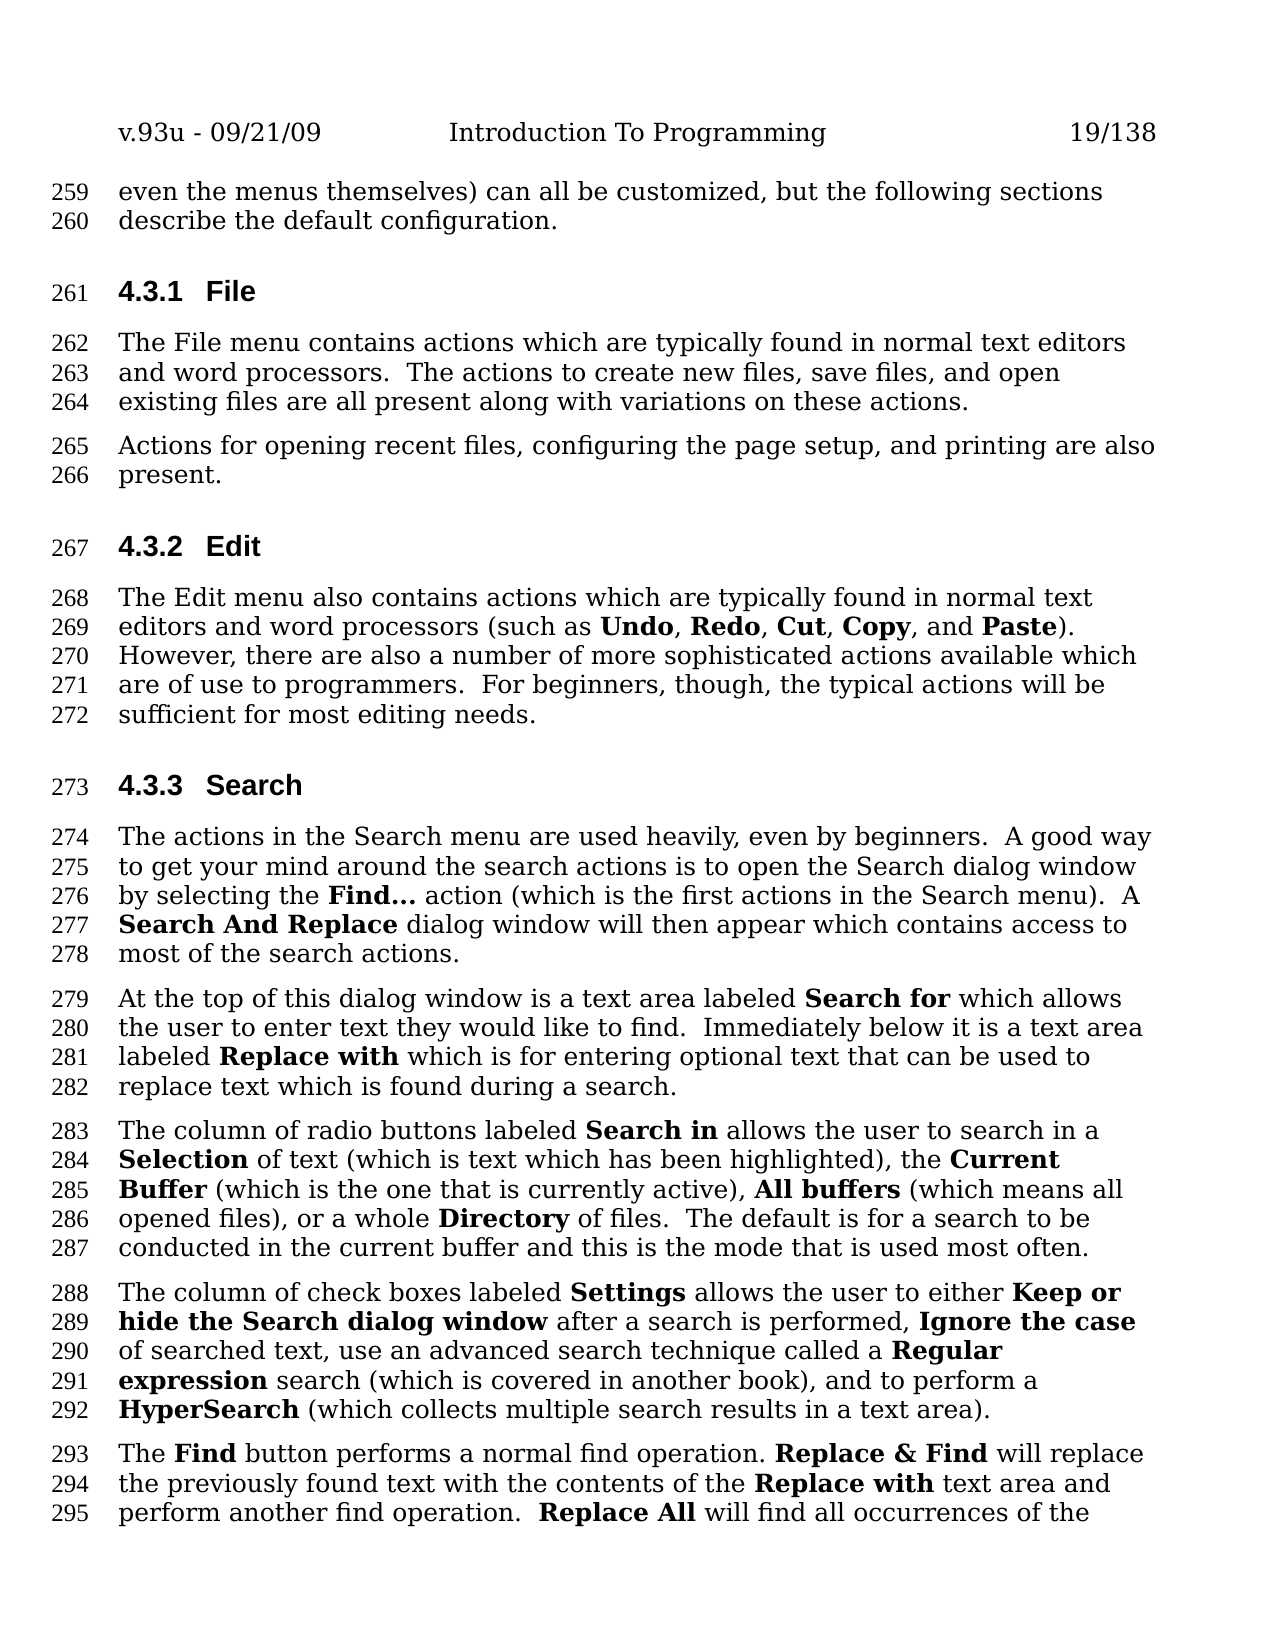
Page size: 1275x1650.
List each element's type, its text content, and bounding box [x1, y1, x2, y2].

text The File menu contains actions which are typically found in normal text editors and word processors. The actions to create new files, save files, and open existing files are all present along with variations on these actions. [118, 329, 1157, 416]
text The column of check boxes labeled Settings allows the user to either Keep or hide the Search dialog window after a search is performed, Ignore the case of searched text, use an advanced search technique called a Regular expression search (which is covered in another book), and to perform a HyperSearch (which collects multiple search results in a text area). [118, 1278, 1157, 1424]
text even the menus themselves) can all be customized, but the following sections describe the default configuration. [118, 177, 1157, 235]
text The actions in the Search menu are used heavily, even by beginners. A good way to get your mind around the search actions is to open the Search dialog window by selecting the Find... action (which is the first actions in the Search menu). A Search And Replace dialog window will then appear which contains access to most of the search actions. [118, 823, 1157, 969]
text The column of radio buttons labeled Search in allows the user to search in a Selection of text (which is text which has been highlighted), the Current Buffer (which is the one that is currently active), All buffers (which means all opened files), or a whole Directory of files. The default is for a search to be conducted in the current buffer and this is the mode that is used most often. [118, 1116, 1157, 1263]
subtitle Edit [118, 528, 1157, 562]
text The Find button performs a normal find operation. Replace & Find will replace the previously found text with the contents of the Replace with text area and perform another find operation. Replace All will find all occurrences of the [118, 1439, 1157, 1528]
subtitle File [118, 274, 1157, 308]
text The Edit menu also contains actions which are typically found in normal text editors and word processors (such as Undo, Redo, Cut, Copy, and Paste). However, there are also a number of more sophisticated actions available which are of use to programmers. For beginners, though, the typical actions will be sufficient for most editing needs. [118, 583, 1157, 729]
text Actions for opening recent files, configuring the page setup, and printing are also present. [118, 431, 1157, 489]
subtitle Search [118, 768, 1157, 802]
text At the top of this dialog window is a text area labeled Search for which allows the user to enter text they would like to find. Immediately below it is a text area labeled Replace with which is for entering optional text that can be used to replace text which is found during a search. [118, 984, 1157, 1101]
